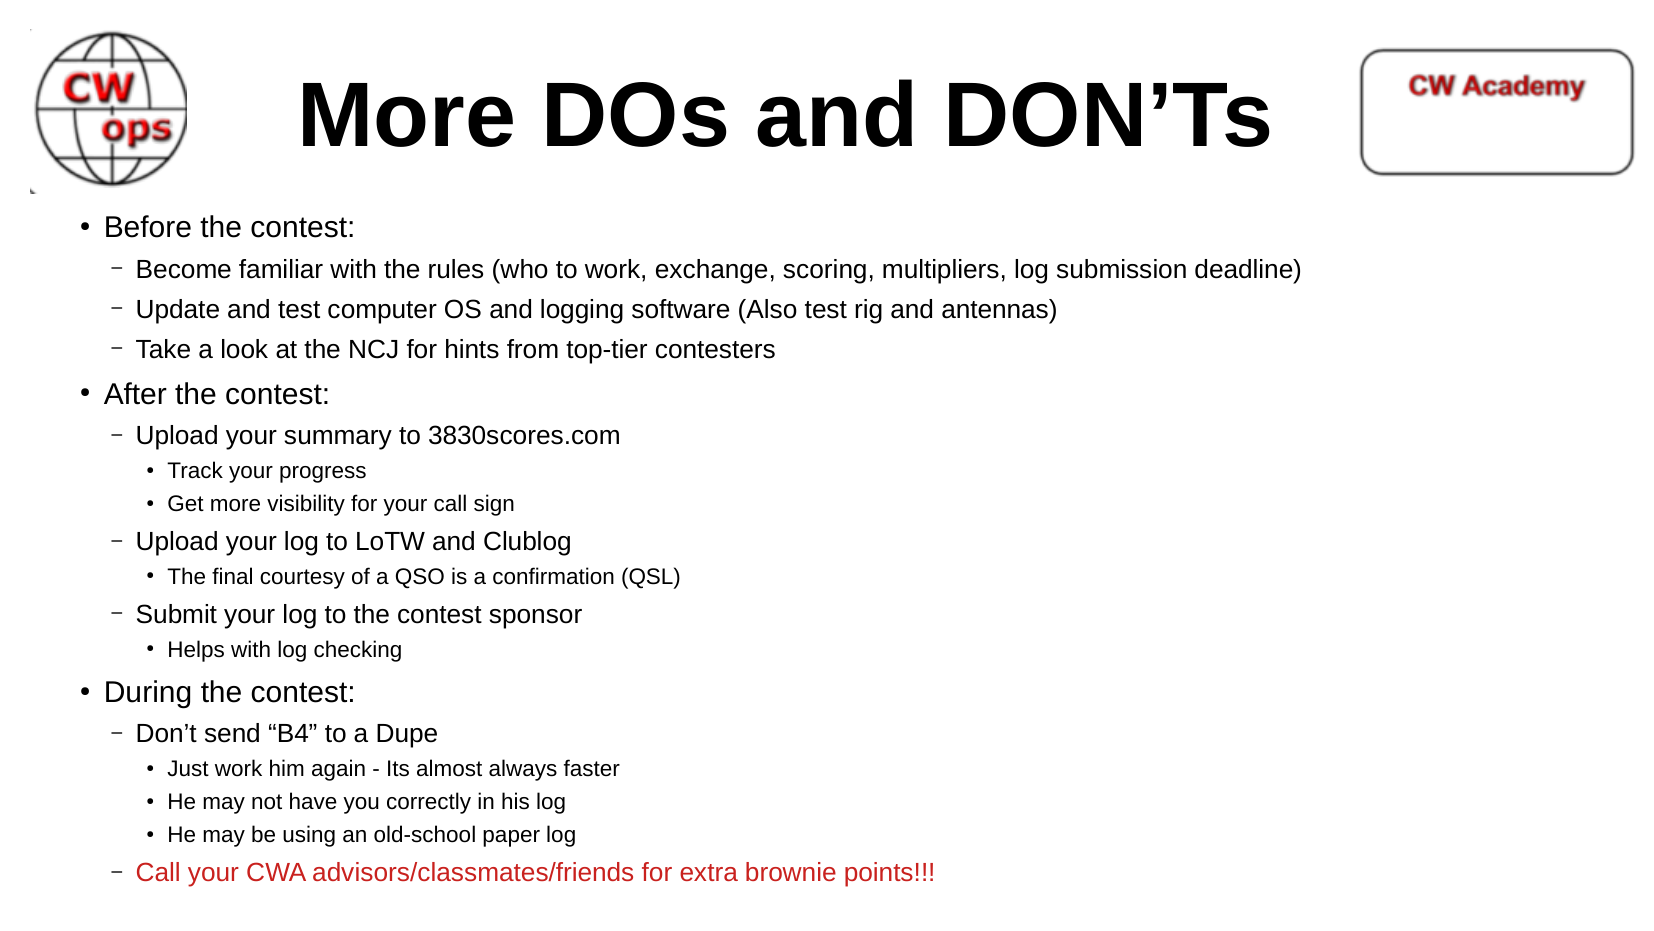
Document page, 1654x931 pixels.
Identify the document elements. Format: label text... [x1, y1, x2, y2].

list Before the contest: Become familiar with the rules (who to work, exchange, scoring, multipliers, log submission deadline) Update and test computer OS and logging software (Also test rig and antennas) Take a look at the NCJ for hints from top-tier contesters After the contest: Upload your summary to 3830scores.com Track your progress Get more visibility for your call sign Upload your log to LoTW and Clublog The final courtesy of a QSO is a confirmation (QSL) Submit your log to the contest sponsor Helps with log checking During the contest: Don’t send “B4” to a Dupe Just work him again - Its almost always faster He may not have you correctly in his log He may be using an old-school paper log Call your CWA advisors/classmates/friends for extra brownie points!!! [71, 210, 1561, 901]
picture [1531, 37, 1640, 186]
picture [30, 29, 187, 194]
title More DOs and DON’Ts [41, 37, 1531, 193]
